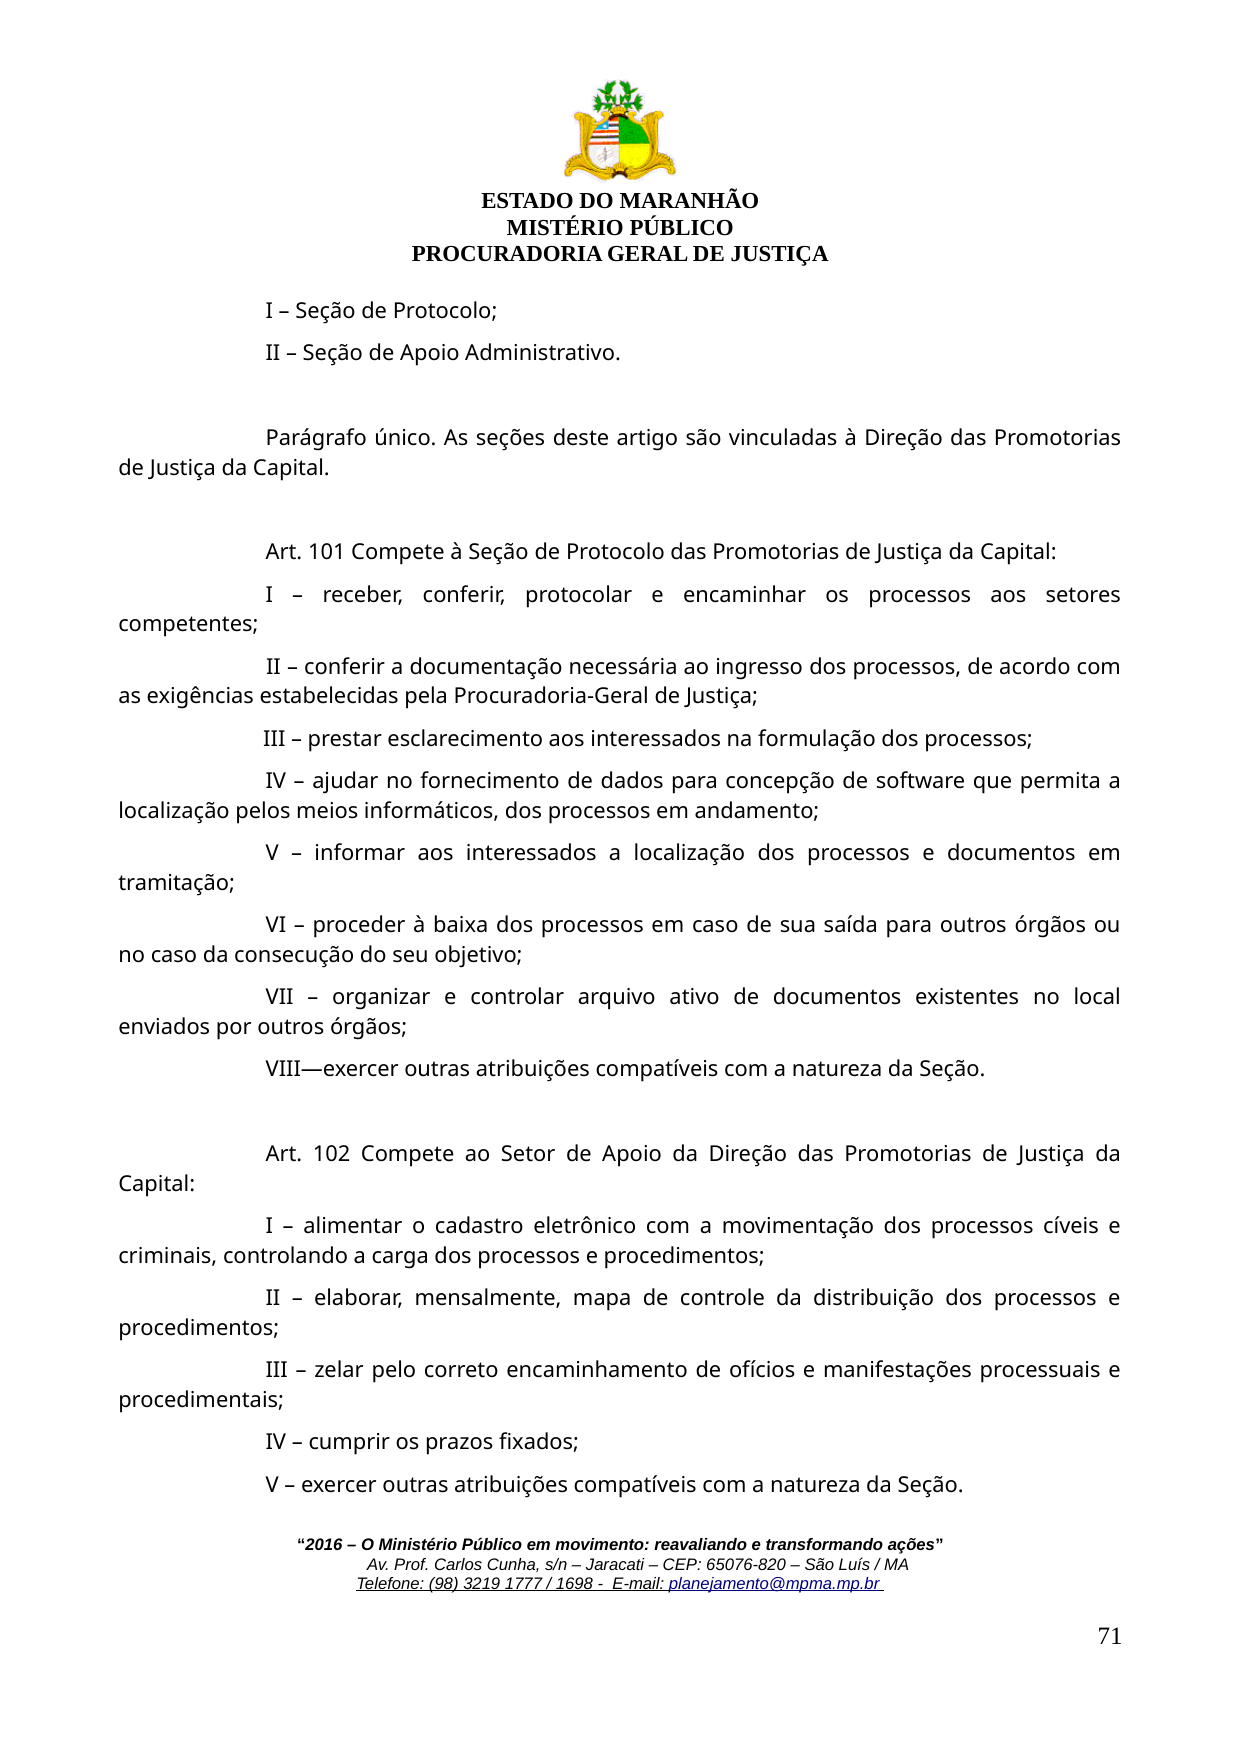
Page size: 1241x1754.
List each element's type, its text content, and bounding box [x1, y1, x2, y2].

text II – elaborar, mensalmente, mapa de controle da distribuição dos processos e procedimentos; [118, 1282, 1122, 1342]
text VIII—exercer outras atribuições compatíveis com a natureza da Seção. [118, 1053, 1122, 1083]
text Art. 101 Compete à Seção de Protocolo das Promotorias de Justiça da Capital: [118, 536, 1122, 566]
text Art. 102 Compete ao Setor de Apoio da Direção das Promotorias de Justiça da Capital: [118, 1138, 1122, 1197]
text III – zelar pelo correto encaminhamento de ofícios e manifestações processuais e procedimentais; [118, 1354, 1122, 1414]
text IV – ajudar no fornecimento de dados para concepção de software que permita a localização pelos meios informáticos, dos processos em andamento; [118, 765, 1122, 824]
text VI – proceder à baixa dos processos em caso de sua saída para outros órgãos ou no caso da consecução do seu objetivo; [118, 909, 1122, 969]
text I – alimentar o cadastro eletrônico com a movimentação dos processos cíveis e criminais, controlando a carga dos processos e procedimentos; [118, 1210, 1122, 1269]
text II – conferir a documentação necessária ao ingresso dos processos, de acordo com as exigências estabelecidas pela Procuradoria-Geral de Justiça; [118, 651, 1122, 710]
text V – informar aos interessados a localização dos processos e documentos em tramitação; [118, 837, 1122, 897]
text I – Seção de Protocolo; [118, 295, 1122, 325]
text II – Seção de Apoio Administrativo. [118, 337, 1122, 367]
text VII – organizar e controlar arquivo ativo de documentos existentes no local enviados por outros órgãos; [118, 981, 1122, 1041]
text IV – cumprir os prazos fixados; [118, 1426, 1122, 1456]
text Parágrafo único. As seções deste artigo são vinculadas à Direção das Promotorias de Justiça da Capital. [118, 422, 1122, 481]
text V – exercer outras atribuições compatíveis com a natureza da Seção. [118, 1468, 1122, 1498]
text III – prestar esclarecimento aos interessados na formulação dos processos; [118, 723, 1122, 752]
text I – receber, conferir, protocolar e encaminhar os processos aos setores competentes; [118, 578, 1122, 638]
